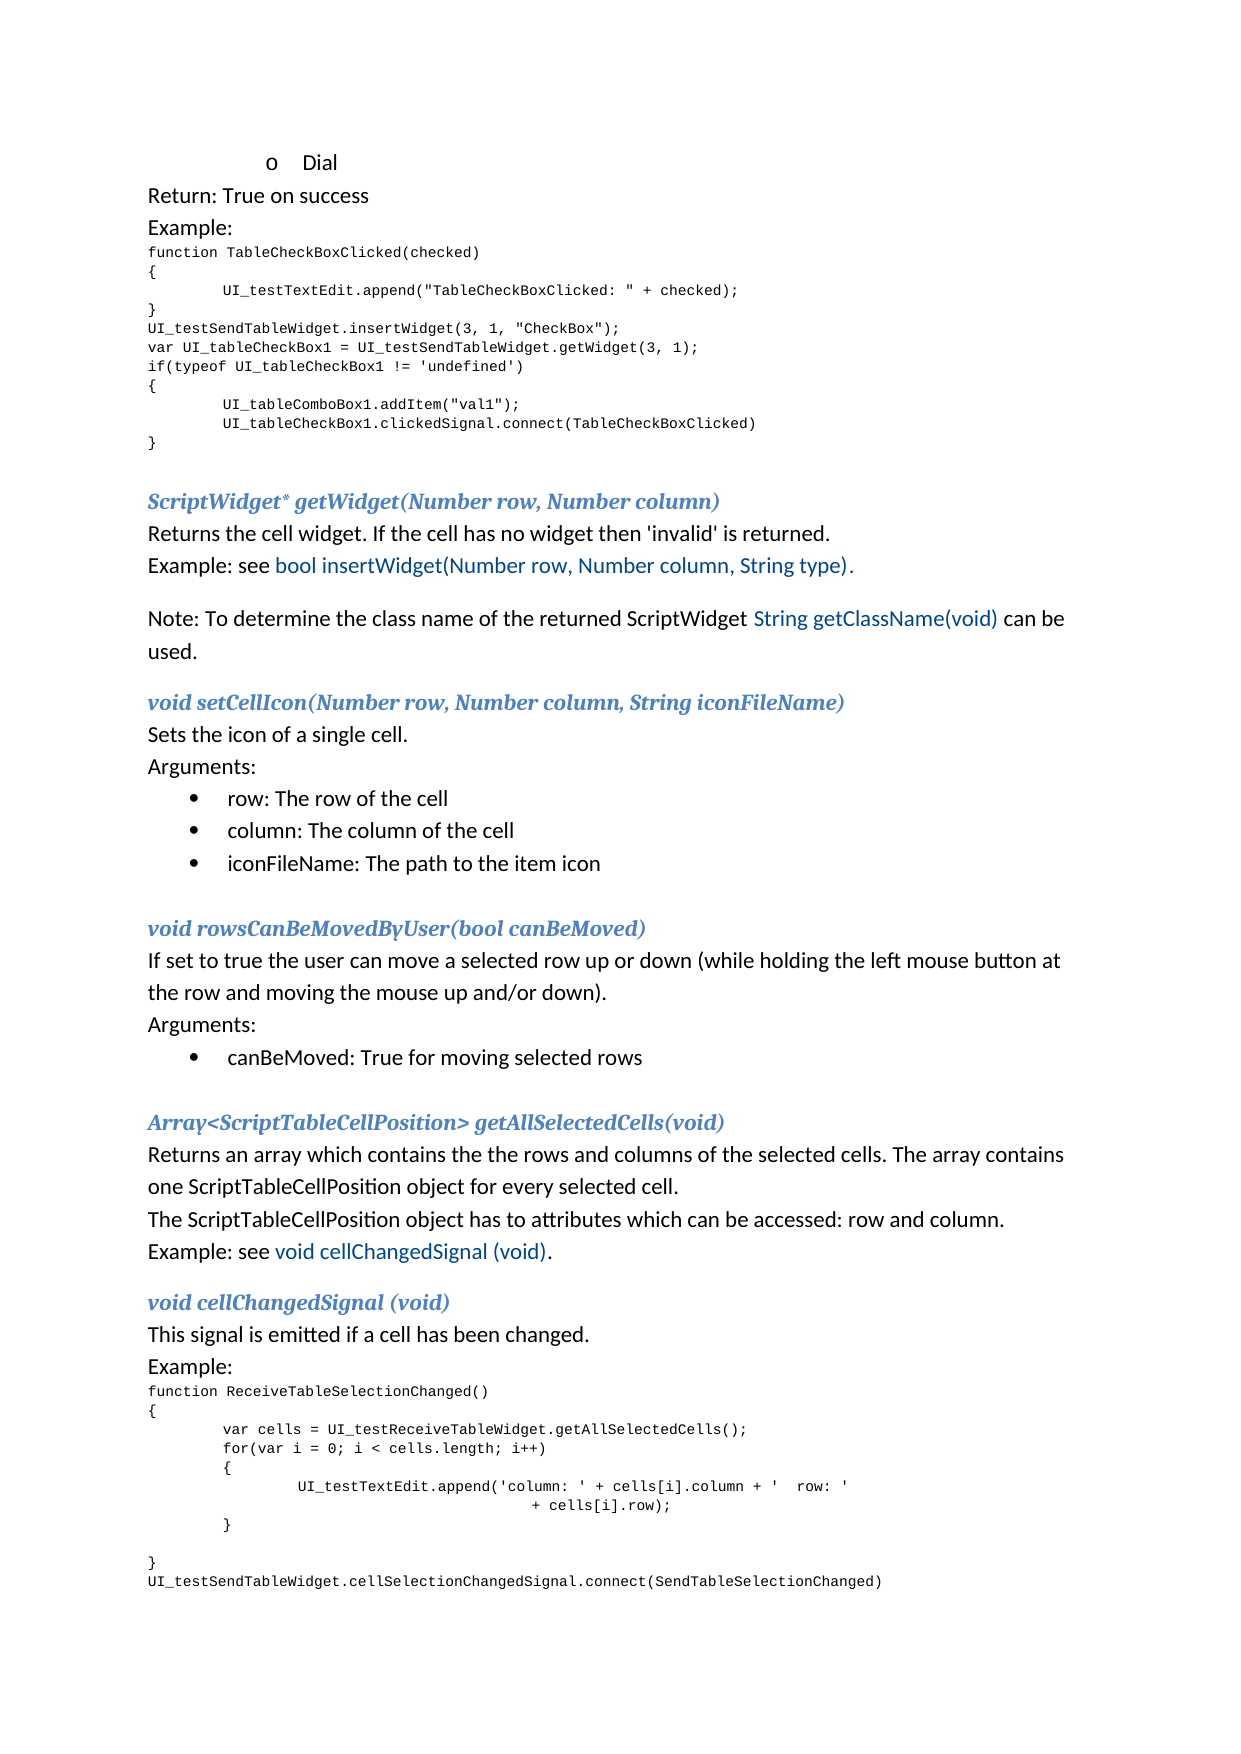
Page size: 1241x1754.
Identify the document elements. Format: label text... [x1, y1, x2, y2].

text UI_testTextEdit.append("TableCheckBoxClicked: " + checked); [148, 283, 1093, 300]
text UI_tableCheckBox1.clickedSignal.connect(TableCheckBoxClicked) [148, 416, 1093, 433]
text Example: [148, 213, 1093, 241]
text } [148, 1555, 1093, 1572]
text UI_testSendTableWidget.cellSelectionChangedSignal.connect(SendTableSelectionChanged) [148, 1574, 1093, 1591]
text The ScriptTableCellPosition object has to attributes which can be accessed: row and column. [148, 1205, 1093, 1233]
text { [148, 1403, 1093, 1420]
text function TableCheckBoxClicked(checked) [148, 246, 1093, 262]
list canBeMoved: True for moving selected rows [190, 1043, 1093, 1071]
text Returns the cell widget. If the cell has no widget then 'invalid' is returned. [148, 519, 1093, 547]
list column: The column of the cell [190, 817, 1093, 844]
text Note: To determine the class name of the returned ScriptWidget String getClassName(void) can be used. [148, 604, 1093, 665]
list iconFileName: The path to the item icon [190, 849, 1093, 877]
text if(typeof UI_tableCheckBox1 != 'undefined') [148, 359, 1093, 376]
text UI_testSendTableWidget.insertWidget(3, 1, "CheckBox"); [148, 321, 1093, 338]
text UI_testTextEdit.append('column: ' + cells[i].column + ' row: ' + cells[i].row); [148, 1479, 1093, 1515]
text } [148, 1517, 1093, 1534]
list row: The row of the cell [190, 784, 1093, 812]
text Returns an array which contains the the rows and columns of the selected cells. The array contains one ScriptTableCellPosition object for every selected cell. [148, 1140, 1093, 1201]
text Example: see bool insertWidget(Number row, Number column, String type). [148, 552, 1093, 579]
text } [148, 302, 1093, 319]
text var cells = UI_testReceiveTableWidget.getAllSelectedCells(); [148, 1422, 1093, 1439]
text } [148, 435, 1093, 452]
text Example: [148, 1352, 1093, 1380]
text Arguments: [148, 752, 1093, 780]
text function ReceiveTableSelectionChanged() [148, 1384, 1093, 1401]
text This signal is emitted if a cell has been changed. [148, 1320, 1093, 1348]
text Example: see void cellChangedSignal (void). [148, 1237, 1093, 1265]
subtitle void rowsCanBeMovedByUser(bool canBeMoved) [148, 916, 1093, 942]
text Sets the icon of a single cell. [148, 720, 1093, 748]
text var UI_tableCheckBox1 = UI_testSendTableWidget.getWidget(3, 1); [148, 340, 1093, 357]
text { [148, 378, 1093, 395]
text UI_tableComboBox1.addItem("val1"); [148, 397, 1093, 414]
text Return: True on success [148, 181, 1093, 209]
subtitle void setCellIcon(Number row, Number column, String iconFileName) [148, 690, 1093, 716]
text { [148, 1460, 1093, 1477]
subtitle Array<ScriptTableCellPosition> getAllSelectedCells(void) [148, 1110, 1093, 1136]
text for(var i = 0; i < cells.length; i++) [148, 1441, 1093, 1458]
subtitle void cellChangedSignal (void) [148, 1290, 1093, 1316]
subtitle ScriptWidget* getWidget(Number row, Number column) [148, 489, 1093, 516]
text If set to true the user can move a selected row up or down (while holding the left mouse button at the row and moving the mouse up and/or down). [148, 946, 1093, 1006]
text Arguments: [148, 1011, 1093, 1039]
text { [148, 264, 1093, 281]
list Dial [265, 148, 1093, 177]
